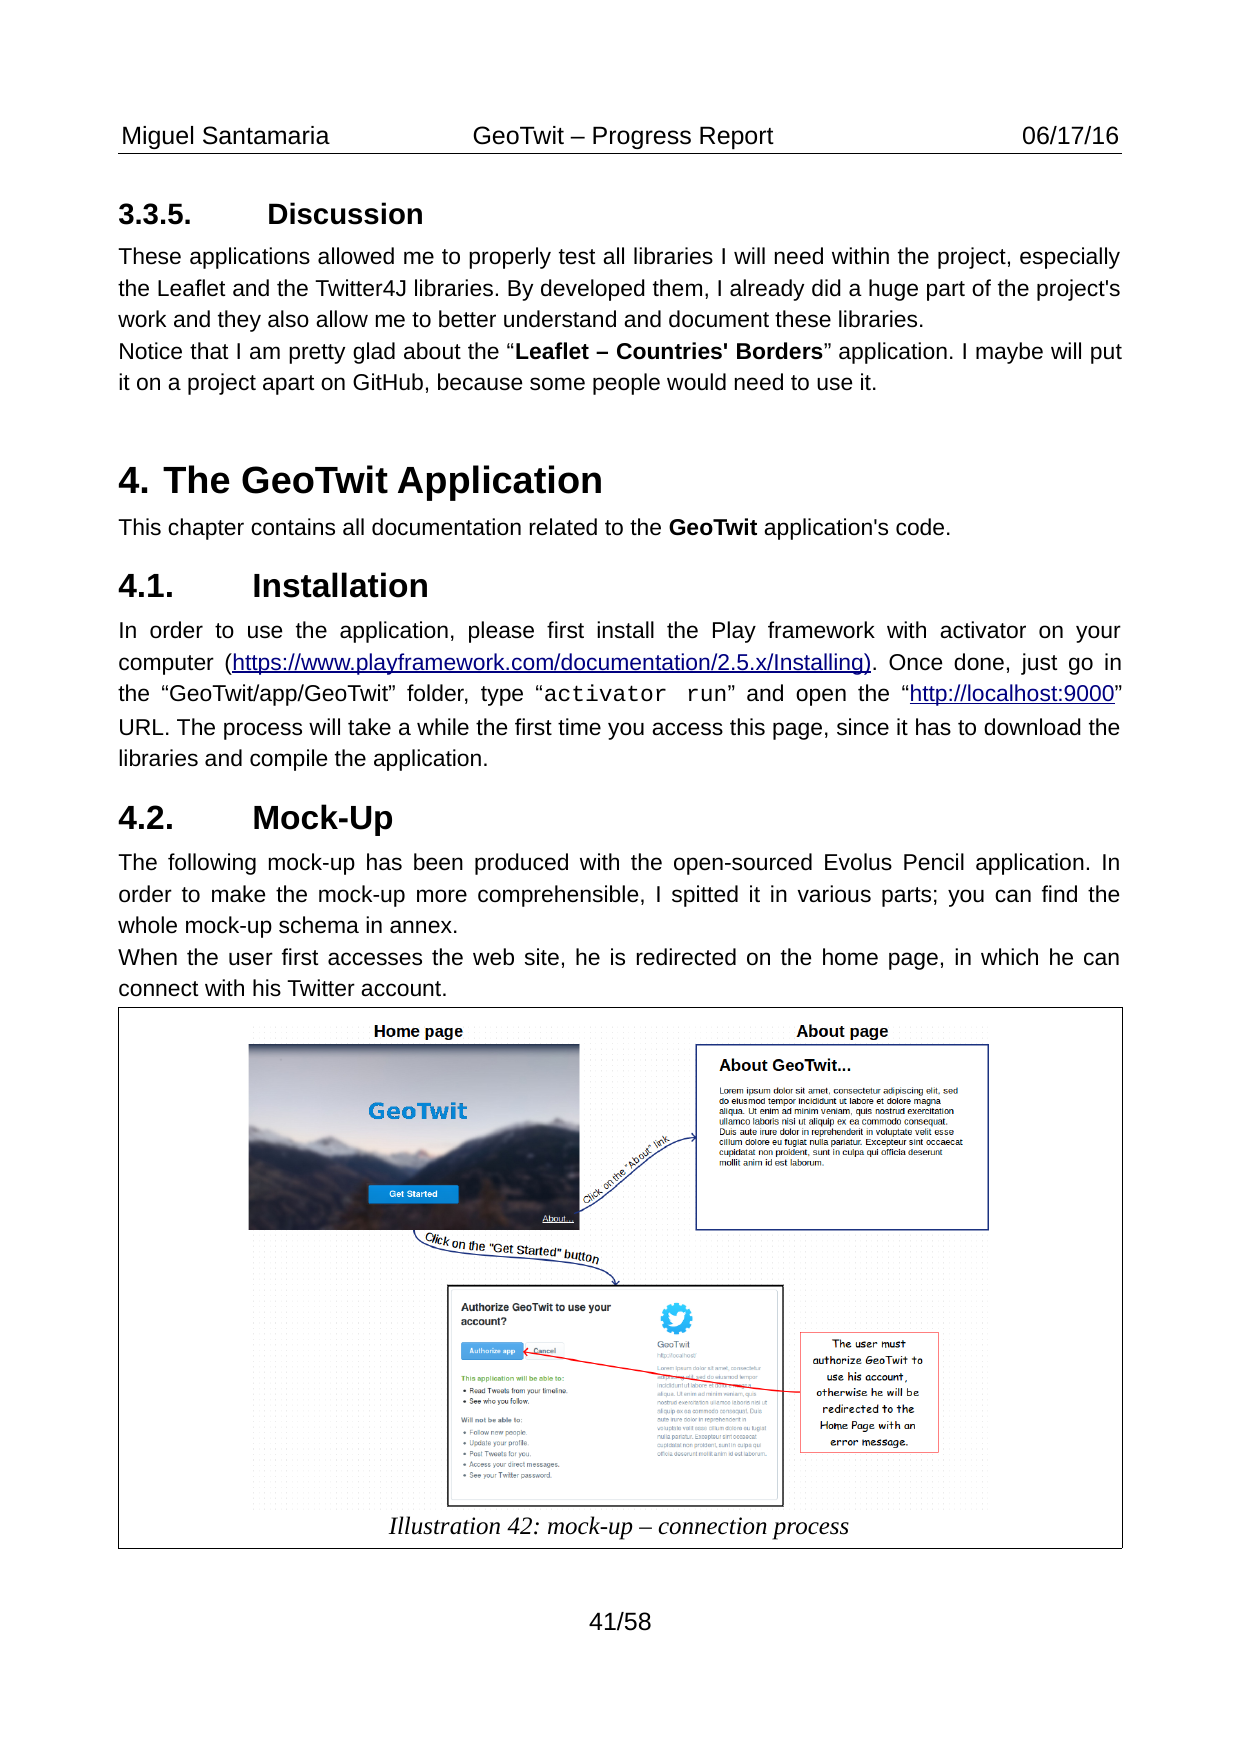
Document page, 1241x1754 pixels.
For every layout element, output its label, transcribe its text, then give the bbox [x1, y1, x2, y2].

text This chapter contains all documentation related to the GeoTwit application's code. [118, 514, 1122, 540]
text When the user first accesses the web site, he is redirected on the home page, in which he can connect with his Twitter account. [118, 944, 1122, 1002]
subtitle Mock-Up [118, 798, 1122, 836]
text Notice that I am pretty glad about the “Leaflet – Countries' Borders” application. I maybe will put it on a project apart on GitHub, because some people would need to use it. [118, 338, 1122, 396]
text The following mock-up has been produced with the open-sourced Evolus Pencil application. In order to make the mock-up more comprehensible, I spitted it in various parts; you can find the whole mock-up schema in annex. [118, 849, 1122, 938]
subtitle Installation [118, 566, 1122, 605]
text These applications allowed me to properly test all libraries I will need within the project, especially the Leaflet and the Twitter4J libraries. By developed them, I already did a huge part of the project's work and they also allow me to better understand and document these libraries. [118, 243, 1122, 333]
text Illustration 42: mock-up – connection process [121, 1511, 1119, 1540]
subtitle Discussion [118, 197, 1122, 231]
text In order to use the application, please first install the Play framework with activator on your computer (https://www.playframework.com/documentation/2.5.x/Installing). Once done, just go in the “GeoTwit/app/GeoTwit” folder, type “activator run” and open the “http://localhost:9000” URL. The process will take a while the first time you access this page, since it has to download the libraries and compile the application. [118, 617, 1122, 772]
subtitle The GeoTwit Application [118, 457, 1122, 501]
picture [248, 1022, 992, 1511]
